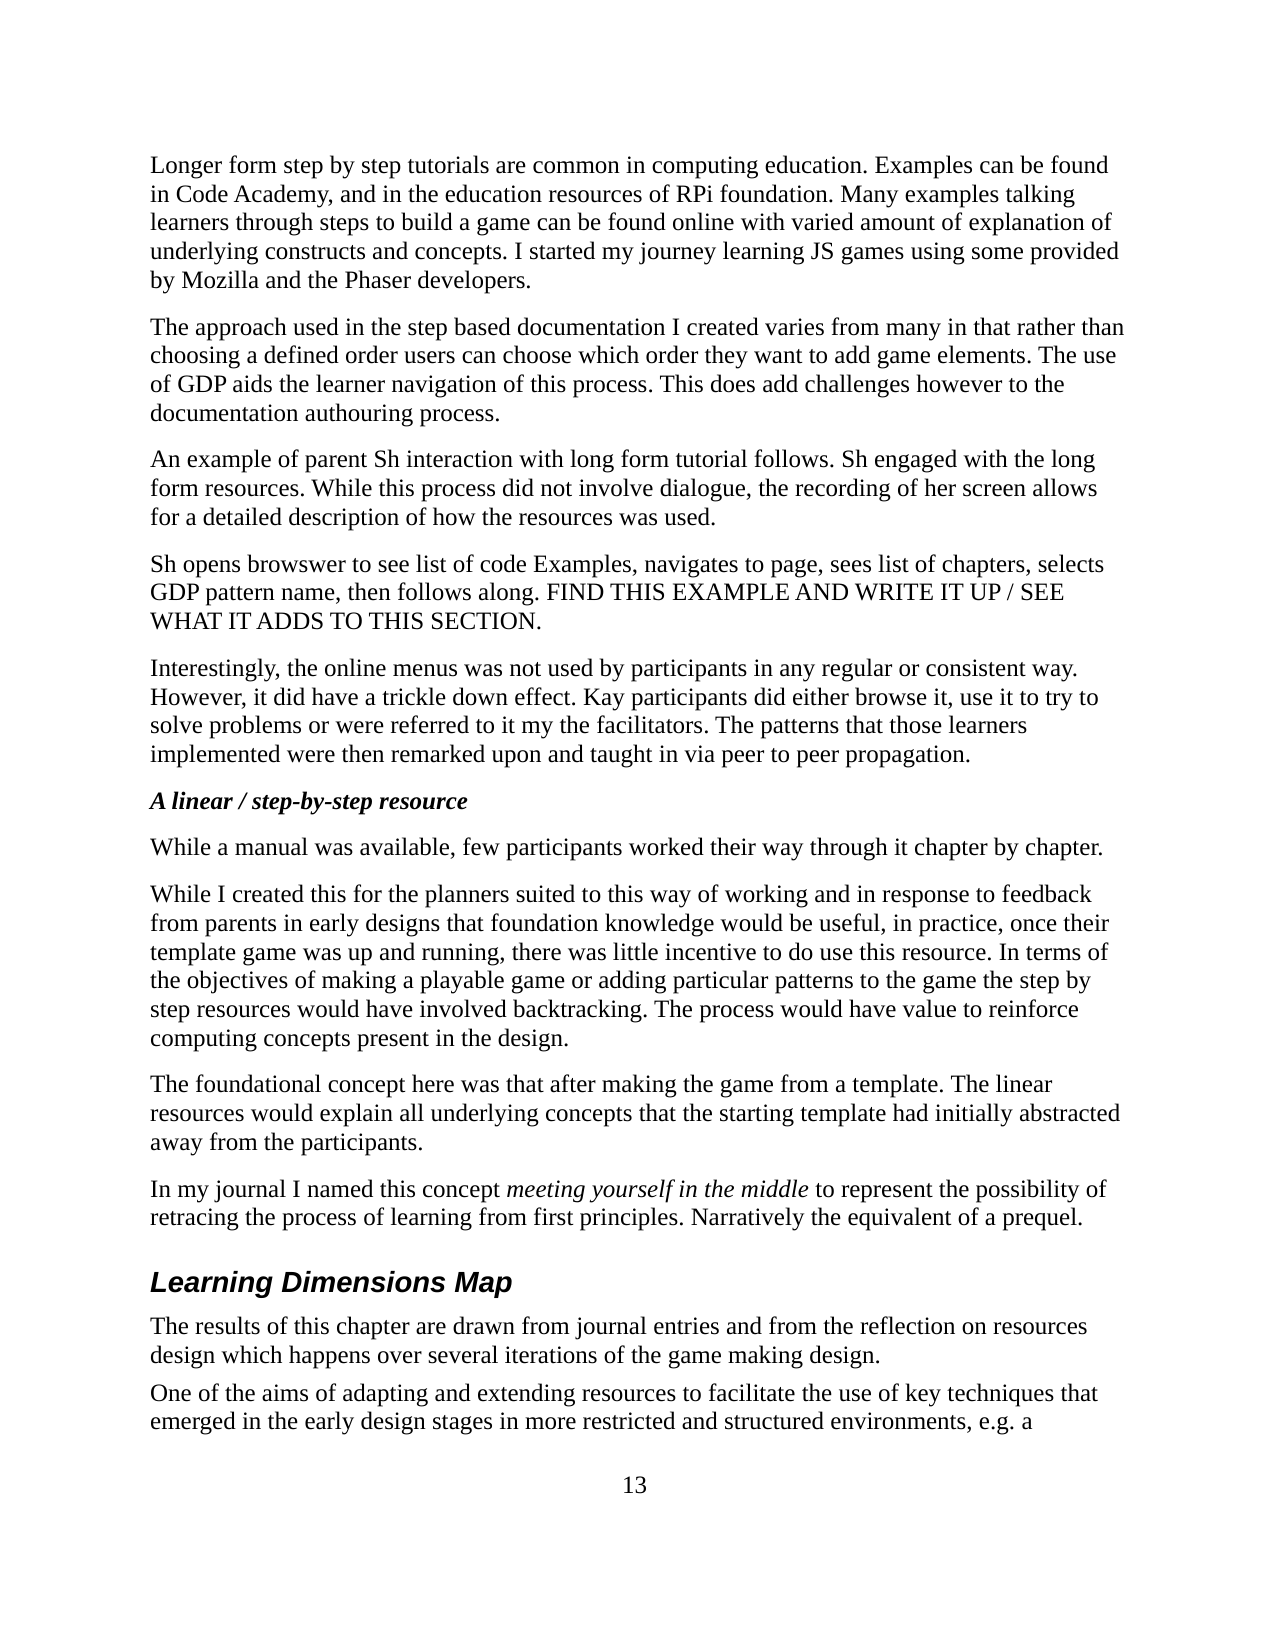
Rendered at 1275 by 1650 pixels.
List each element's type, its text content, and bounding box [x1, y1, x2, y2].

text The foundational concept here was that after making the game from a template. The linear resources would explain all underlying concepts that the starting template had initially abstracted away from the participants. [150, 1069, 1125, 1156]
text While a manual was available, few participants worked their way through it chapter by chapter. [150, 832, 1125, 861]
text An example of parent Sh interaction with long form tutorial follows. Sh engaged with the long form resources. While this process did not involve dialogue, the recording of her screen allows for a detailed description of how the resources was used. [150, 444, 1125, 531]
subtitle Learning Dimensions Map [150, 1265, 1125, 1299]
text The approach used in the step based documentation I created varies from many in that rather than choosing a defined order users can choose which order they want to add game elements. The use of GDP aids the learner navigation of this process. This does add challenges however to the documentation authouring process. [150, 312, 1125, 427]
text In my journal I named this concept meeting yourself in the middle to represent the possibility of retracing the process of learning from first principles. Narratively the equivalent of a prequel. [150, 1174, 1125, 1231]
text The results of this chapter are drawn from journal entries and from the reflection on resources design which happens over several iterations of the game making design. [150, 1311, 1125, 1369]
text Interestingly, the online menus was not used by participants in any regular or consistent way. However, it did have a trickle down effect. Kay participants did either browse it, use it to try to solve problems or were referred to it my the facilitators. The patterns that those learners implemented were then remarked upon and taught in via peer to peer propagation. [150, 653, 1125, 768]
text One of the aims of adapting and extending resources to facilitate the use of key techniques that emerged in the early design stages in more restricted and structured environments, e.g. a [150, 1378, 1125, 1435]
text A linear / step-by-step resource [150, 786, 1125, 814]
text Sh opens browswer to see list of code Examples, navigates to page, sees list of chapters, selects GDP pattern name, then follows along. FIND THIS EXAMPLE AND WRITE IT UP / SEE WHAT IT ADDS TO THIS SECTION. [150, 549, 1125, 635]
text While I created this for the planners suited to this way of working and in response to feedback from parents in early designs that foundation knowledge would be useful, in practice, once their template game was up and running, there was little incentive to do use this resource. In terms of the objectives of making a playable game or adding particular patterns to the game the step by step resources would have involved backtracking. The process would have value to reinforce computing concepts present in the design. [150, 879, 1125, 1052]
text Longer form step by step tutorials are common in computing education. Examples can be found in Code Academy, and in the education resources of RPi foundation. Many examples talking learners through steps to build a game can be found online with varied amount of explanation of underlying constructs and concepts. I started my journey learning JS games using some provided by Mozilla and the Phaser developers. [150, 150, 1125, 294]
